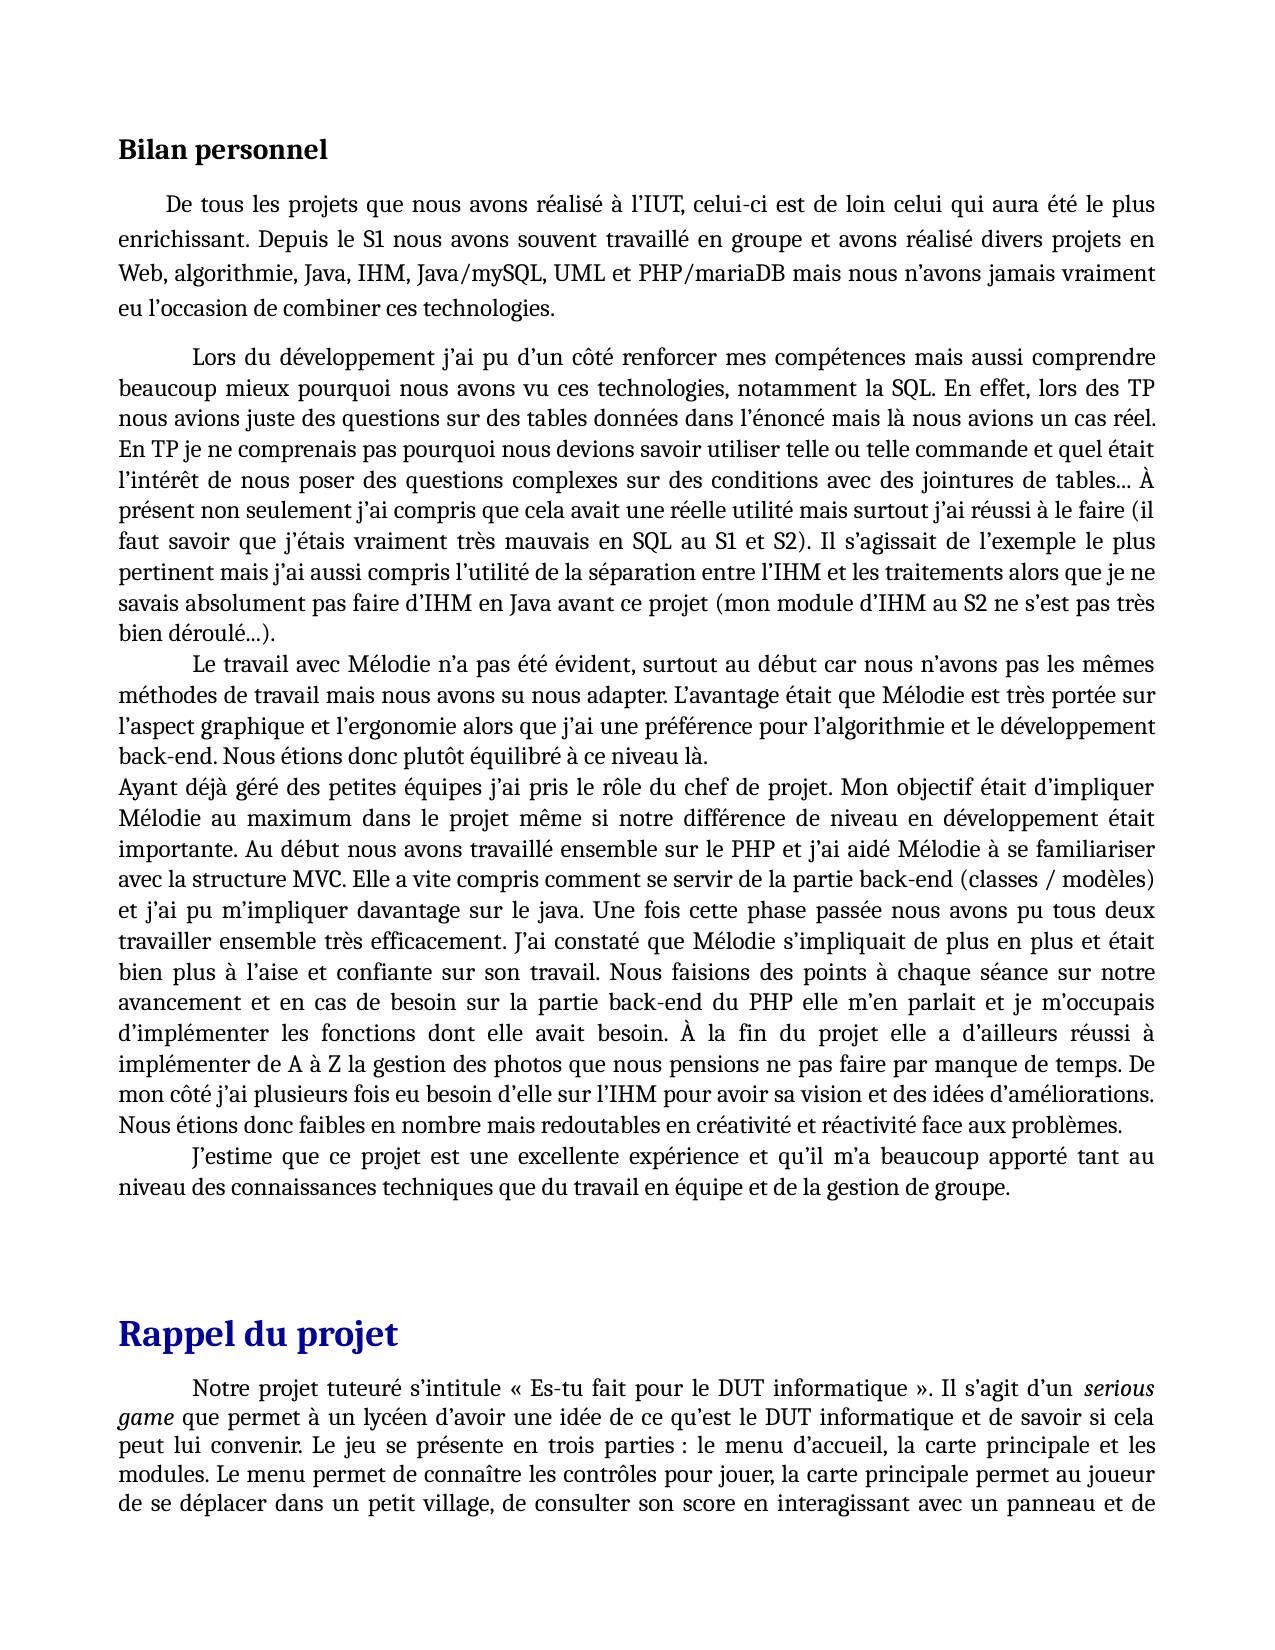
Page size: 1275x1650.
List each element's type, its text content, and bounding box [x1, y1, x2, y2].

text Lors du développement j’ai pu d’un côté renforcer mes compétences mais aussi comprendre beaucoup mieux pourquoi nous avons vu ces technologies, notamment la SQL. En effet, lors des TP nous avions juste des questions sur des tables données dans l’énoncé mais là nous avions un cas réel. En TP je ne comprenais pas pourquoi nous devions savoir utiliser telle ou telle commande et quel était l’intérêt de nous poser des questions complexes sur des conditions avec des jointures de tables... À présent non seulement j’ai compris que cela avait une réelle utilité mais surtout j’ai réussi à le faire (il faut savoir que j’étais vraiment très mauvais en SQL au S1 et S2). Il s’agissait de l’exemple le plus pertinent mais j’ai aussi compris l’utilité de la séparation entre l’IHM et les traitements alors que je ne savais absolument pas faire d’IHM en Java avant ce projet (mon module d’IHM au S2 ne s’est pas très bien déroulé...). [118, 343, 1157, 648]
subtitle Bilan personnel [118, 133, 1157, 166]
text Rappel du projet [118, 1313, 1157, 1356]
text Ayant déjà géré des petites équipes j’ai pris le rôle du chef de projet. Mon objectif était d’impliquer Mélodie au maximum dans le projet même si notre différence de niveau en développement était importante. Au début nous avons travaillé ensemble sur le PHP et j’ai aidé Mélodie à se familiariser avec la structure MVC. Elle a vite compris comment se servir de la partie back-end (classes / modèles) et j’ai pu m’impliquer davantage sur le java. Une fois cette phase passée nous avons pu tous deux travailler ensemble très efficacement. J’ai constaté que Mélodie s’impliquait de plus en plus et était bien plus à l’aise et confiante sur son travail. Nous faisions des points à chaque séance sur notre avancement et en cas de besoin sur la partie back-end du PHP elle m’en parlait et je m’occupais d’implémenter les fonctions dont elle avait besoin. À la fin du projet elle a d’ailleurs réussi à implémenter de A à Z la gestion des photos que nous pensions ne pas faire par manque de temps. De mon côté j’ai plusieurs fois eu besoin d’elle sur l’IHM pour avoir sa vision et des idées d’améliorations. Nous étions donc faibles en nombre mais redoutables en créativité et réactivité face aux problèmes. [118, 773, 1157, 1140]
text J’estime que ce projet est une excellente expérience et qu’il m’a beaucoup apporté tant au niveau des connaissances techniques que du travail en équipe et de la gestion de groupe. [118, 1142, 1157, 1201]
text Le travail avec Mélodie n’a pas été évident, surtout au début car nous n’avons pas les mêmes méthodes de travail mais nous avons su nous adapter. L’avantage était que Mélodie est très portée sur l’aspect graphique et l’ergonomie alors que j’ai une préférence pour l’algorithmie et le développement back-end. Nous étions donc plutôt équilibré à ce niveau là. [118, 650, 1157, 771]
text De tous les projets que nous avons réalisé à l’IUT, celui-ci est de loin celui qui aura été le plus enrichissant. Depuis le S1 nous avons souvent travaillé en groupe et avons réalisé divers projets en Web, algorithmie, Java, IHM, Java/mySQL, UML et PHP/mariaDB mais nous n’avons jamais vraiment eu l’occasion de combiner ces technologies. [118, 190, 1157, 322]
text Notre projet tuteuré s’intitule « Es-tu fait pour le DUT informatique ». Il s’agit d’un serious game que permet à un lycéen d’avoir une idée de ce qu’est le DUT informatique et de savoir si cela peut lui convenir. Le jeu se présente en trois parties : le menu d’accueil, la carte principale et les modules. Le menu permet de connaître les contrôles pour jouer, la carte principale permet au joueur de se déplacer dans un petit village, de consulter son score en interagissant avec un panneau et de [118, 1374, 1157, 1518]
